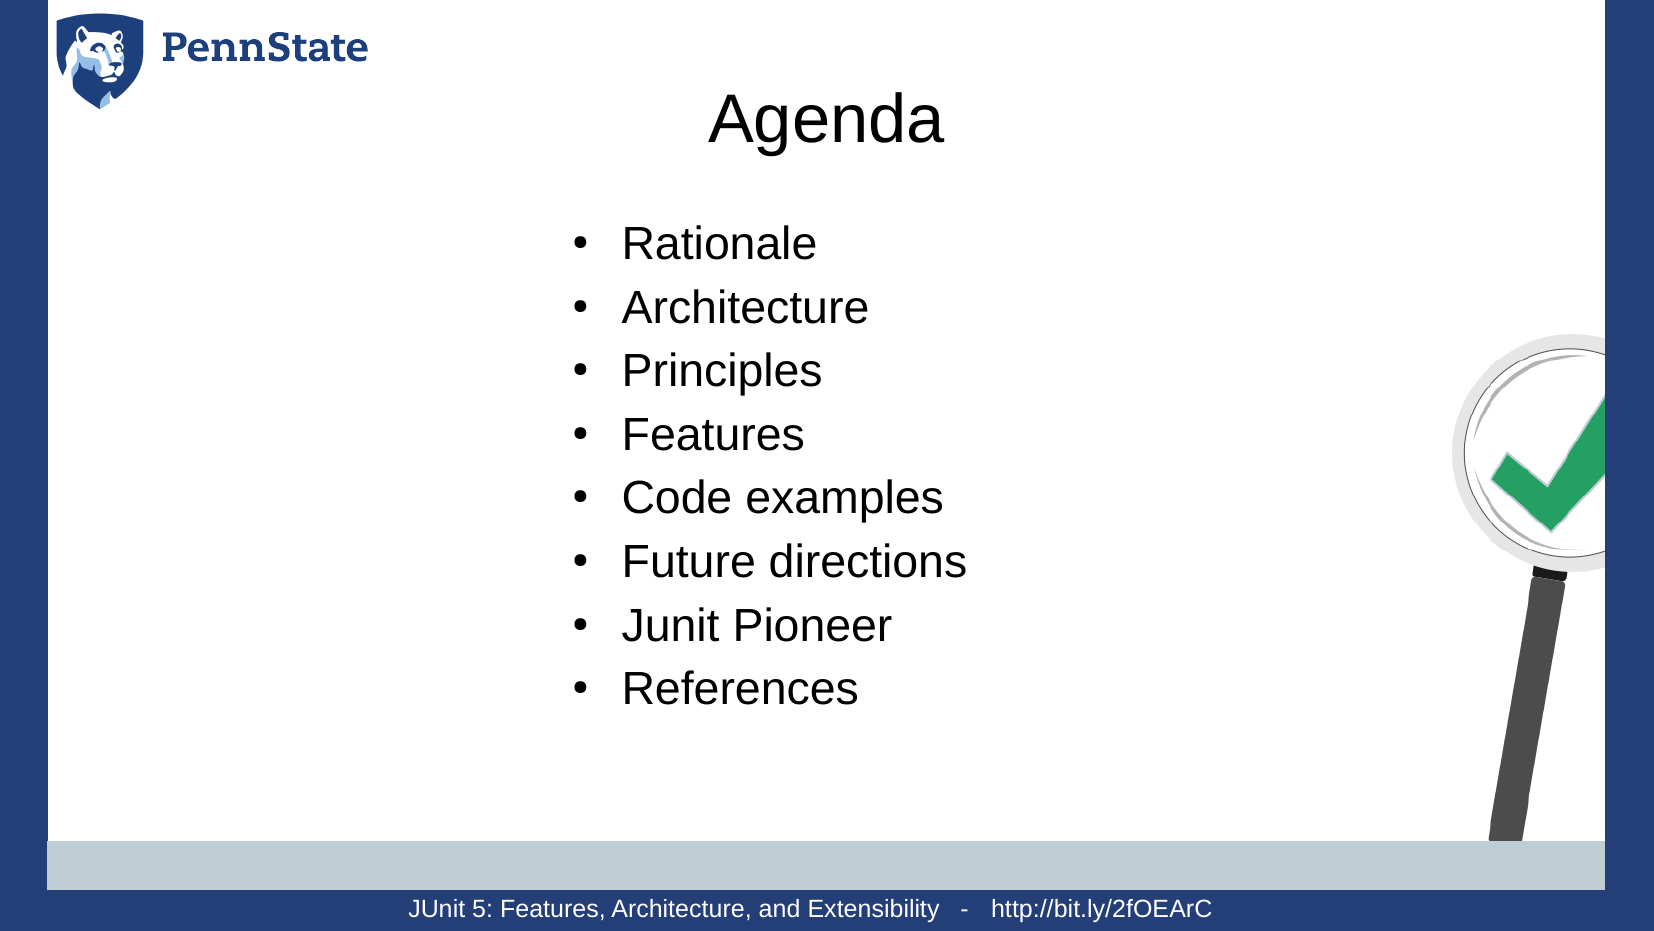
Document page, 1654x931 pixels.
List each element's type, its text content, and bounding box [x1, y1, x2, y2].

list Rationale Architecture Principles Features Code examples Future directions Junit Pioneer References [555, 217, 1098, 721]
picture [1452, 334, 1605, 841]
title Agenda [82, 41, 1571, 197]
picture [48, 0, 411, 152]
